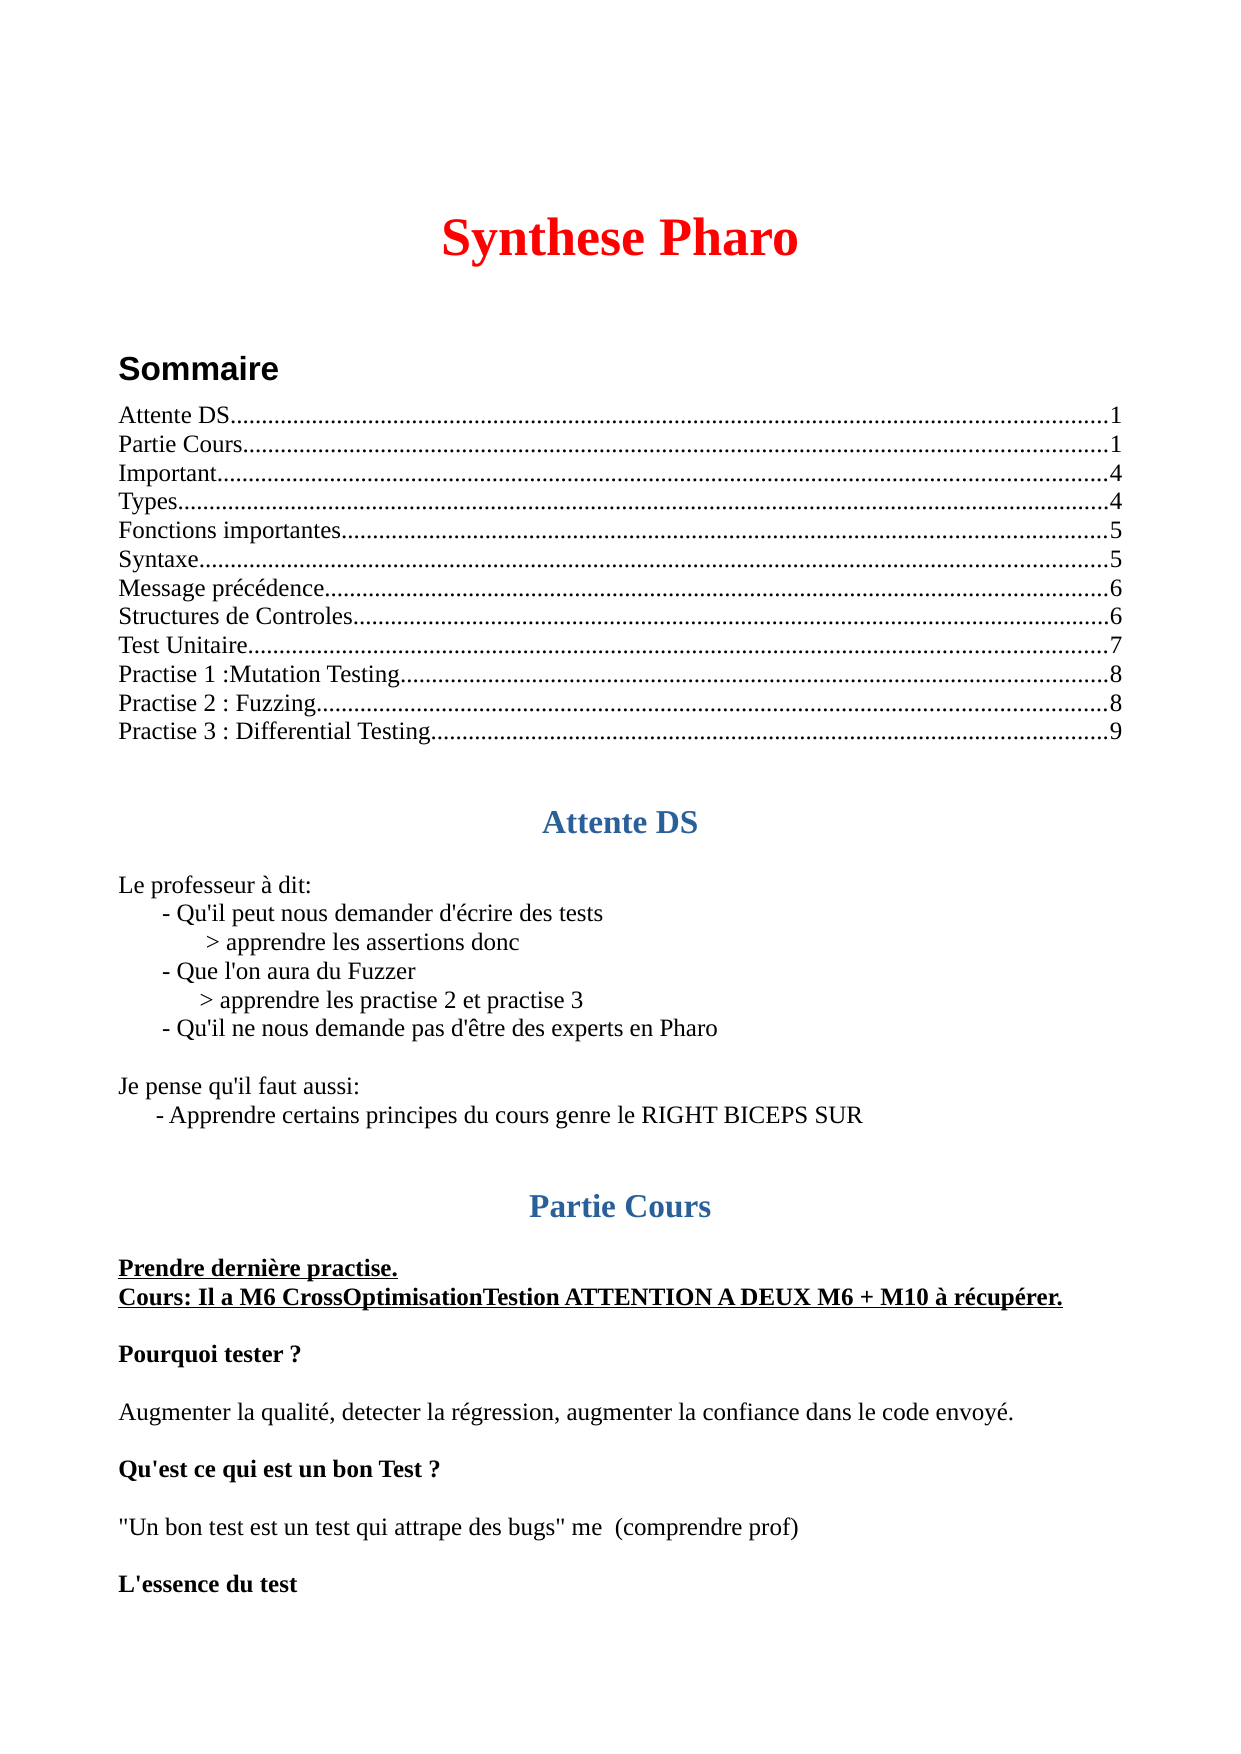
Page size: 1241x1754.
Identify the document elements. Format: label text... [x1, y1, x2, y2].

text Attente DS [118, 803, 1122, 841]
subtitle Sommaire [118, 349, 1122, 388]
text Partie Cours [118, 1186, 1122, 1224]
text Augmenter la qualité, detecter la régression, augmenter la confiance dans le code envoyé. [118, 1397, 1122, 1426]
text Practise 3 : Differential Testing 9 [118, 716, 1122, 745]
text Practise 1 :Mutation Testing 8 [118, 659, 1122, 688]
text > apprendre les assertions donc [118, 927, 1122, 956]
text - Qu'il peut nous demander d'écrire des tests [118, 898, 1122, 927]
text Prendre dernière practise. [118, 1253, 1122, 1282]
text Important 4 [118, 458, 1122, 486]
text Partie Cours 1 [118, 429, 1122, 458]
text > apprendre les practise 2 et practise 3 [118, 985, 1122, 1013]
text Message précédence 6 [118, 573, 1122, 601]
text Synthese Pharo [118, 204, 1122, 267]
text "Un bon test est un test qui attrape des bugs" me (comprendre prof) [118, 1512, 1122, 1541]
text Fonctions importantes 5 [118, 515, 1122, 544]
text Test Unitaire 7 [118, 630, 1122, 659]
text Cours: Il a M6 CrossOptimisationTestion ATTENTION A DEUX M6 + M10 à récupérer. [118, 1282, 1122, 1311]
text Qu'est ce qui est un bon Test ? [118, 1454, 1122, 1483]
text Pourquoi tester ? [118, 1339, 1122, 1368]
text Types 4 [118, 486, 1122, 515]
text - Apprendre certains principes du cours genre le RIGHT BICEPS SUR [118, 1100, 1122, 1128]
text Structures de Controles 6 [118, 601, 1122, 630]
text Practise 2 : Fuzzing 8 [118, 688, 1122, 716]
text - Qu'il ne nous demande pas d'être des experts en Pharo [118, 1013, 1122, 1042]
text Le professeur à dit: [118, 870, 1122, 898]
text Je pense qu'il faut aussi: [118, 1071, 1122, 1100]
text Syntaxe 5 [118, 544, 1122, 573]
text Attente DS 1 [118, 400, 1122, 429]
text - Que l'on aura du Fuzzer [118, 956, 1122, 985]
text L'essence du test [118, 1569, 1122, 1598]
